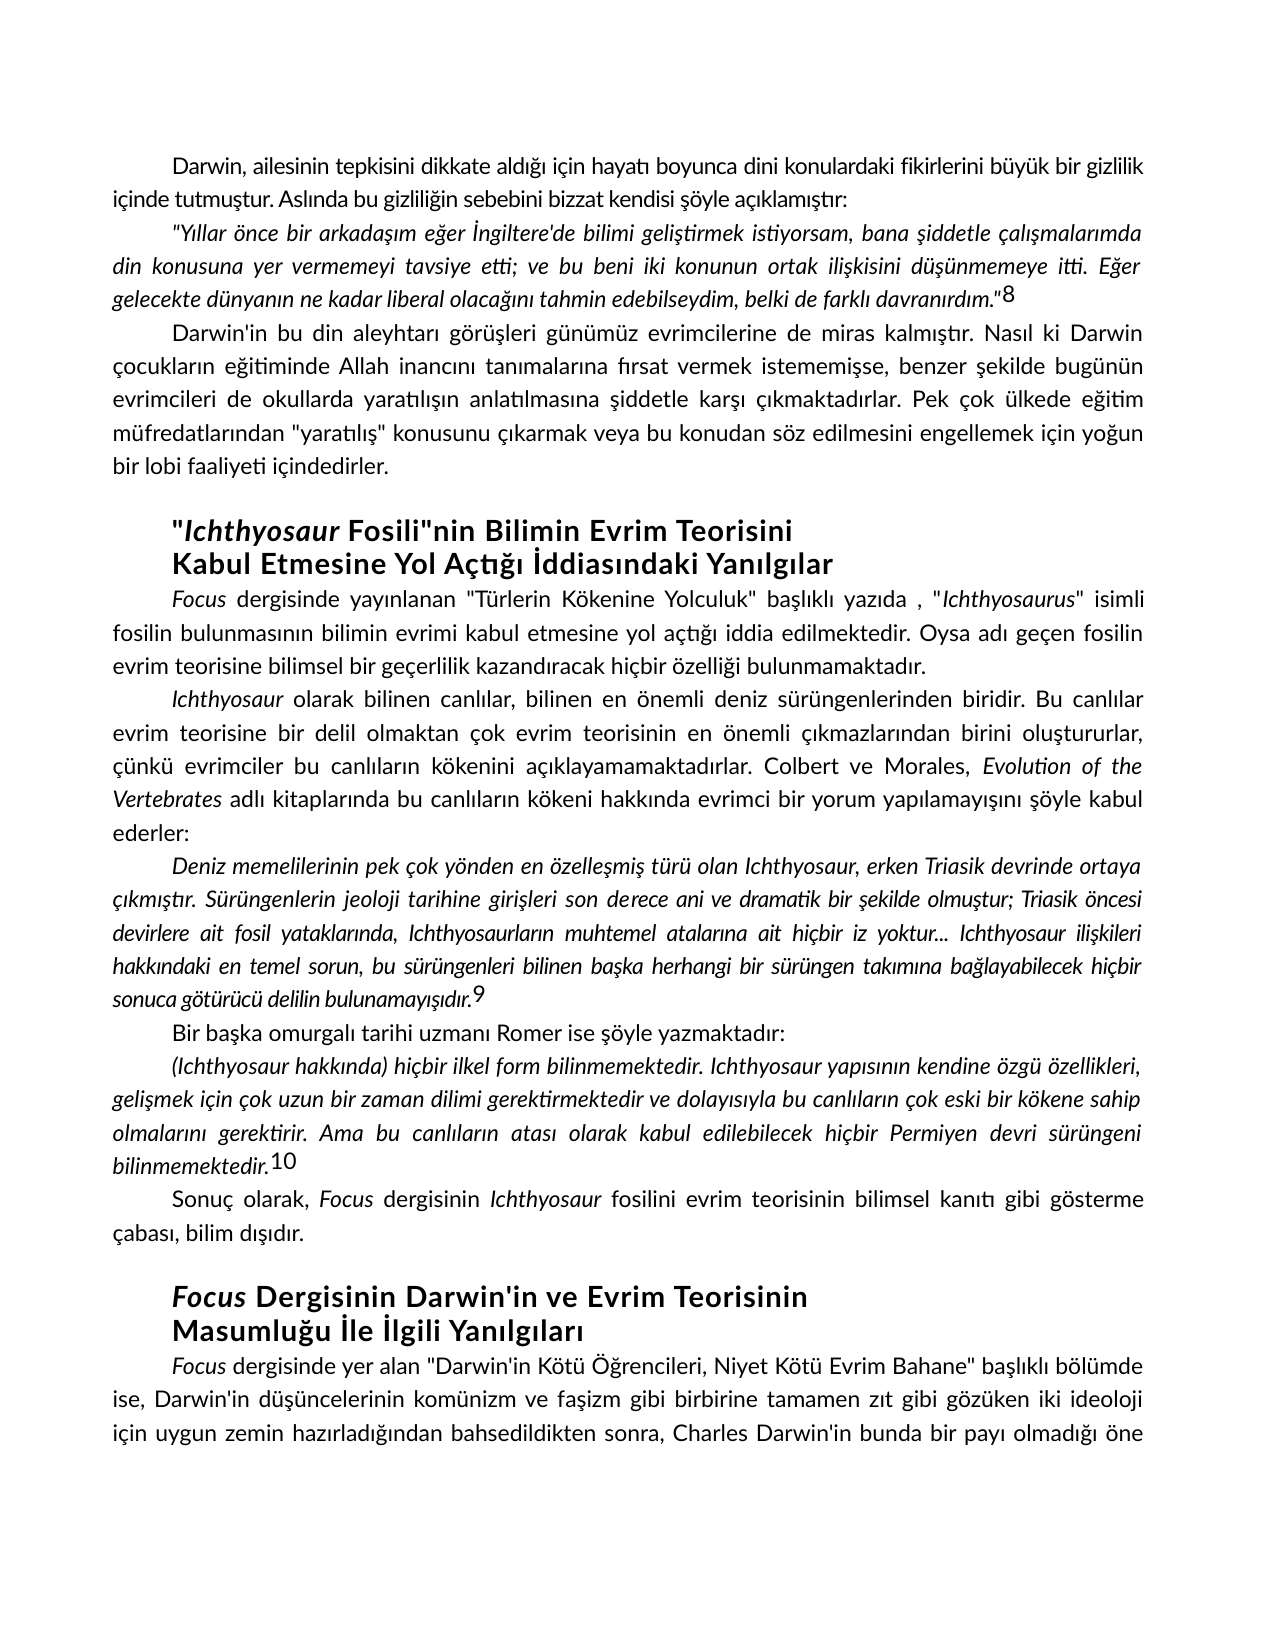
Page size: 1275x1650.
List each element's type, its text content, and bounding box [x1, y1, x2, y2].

text Ichthyosaur olarak bilinen canlılar, bilinen en önemli deniz sürüngenlerinden biridir. Bu canlılar evrim teorisine bir delil olmaktan çok evrim teorisinin en önemli çıkmazlarından birini oluştururlar, çünkü evrimciler bu canlıların kökenini açıklayamamaktadırlar. Colbert ve Morales, Evolution of the Vertebrates adlı kitaplarında bu canlıların kökeni hakkında evrimci bir yorum yapılamayışını şöyle kabul ederler: [112, 681, 1145, 848]
text Bir başka omurgalı tarihi uzmanı Romer ise şöyle yazmaktadır: [112, 1014, 1145, 1048]
text Focus Dergisinin Darwin'in ve Evrim Teorisinin [112, 1281, 1145, 1314]
text Kabul Etmesine Yol Açtığı İddiasındaki Yanılgılar [112, 548, 1145, 581]
text (Ichthyosaur hakkında) hiçbir ilkel form bilinmemektedir. Ichthyosaur yapısının kendine özgü özellikleri, gelişmek için çok uzun bir zaman dilimi gerektirmektedir ve dolayısıyla bu canlıların çok eski bir kökene sahip olmalarını gerektirir. Ama bu canlıların atası olarak kabul edilebilecek hiçbir Permiyen devri sürüngeni bilinmemektedir.10 [112, 1048, 1145, 1181]
text "Ichthyosaur Fosili"nin Bilimin Evrim Teorisini [112, 514, 1145, 548]
text Darwin'in bu din aleyhtarı görüşleri günümüz evrimcilerine de miras kalmıştır. Nasıl ki Darwin çocukların eğitiminde Allah inancını tanımalarına fırsat vermek istememişse, benzer şekilde bugünün evrimcileri de okullarda yaratılışın anlatılmasına şiddetle karşı çıkmaktadırlar. Pek çok ülkede eğitim müfredatlarından "yaratılış" konusunu çıkarmak veya bu konudan söz edilmesini engellemek için yoğun bir lobi faaliyeti içindedirler. [112, 314, 1145, 481]
text "Yıllar önce bir arkadaşım eğer İngiltere'de bilimi geliştirmek istiyorsam, bana şiddetle çalışmalarımda din konusuna yer vermemeyi tavsiye etti; ve bu beni iki konunun ortak ilişkisini düşünmemeye itti. Eğer gelecekte dünyanın ne kadar liberal olacağını tahmin edebilseydim, belki de farklı davranırdım."8 [112, 214, 1145, 314]
text Masumluğu İle İlgili Yanılgıları [112, 1314, 1145, 1348]
text Darwin, ailesinin tepkisini dikkate aldığı için hayatı boyunca dini konulardaki fikirlerini büyük bir gizlilik içinde tutmuştur. Aslında bu gizliliğin sebebini bizzat kendisi şöyle açıklamıştır: [112, 148, 1145, 214]
text Sonuç olarak, Focus dergisinin Ichthyosaur fosilini evrim teorisinin bilimsel kanıtı gibi gösterme çabası, bilim dışıdır. [112, 1181, 1145, 1248]
text Deniz memelilerinin pek çok yönden en özelleşmiş türü olan Ichthyosaur, erken Triasik devrinde ortaya çıkmıştır. Sürüngenlerin jeoloji tarihine girişleri son derece ani ve dramatik bir şekilde olmuştur; Triasik öncesi devirlere ait fosil yataklarında, Ichthyosaurların muhtemel atalarına ait hiçbir iz yoktur... Ichthyosaur ilişkileri hakkındaki en temel sorun, bu sürüngenleri bilinen başka herhangi bir sürüngen takımına bağlayabilecek hiçbir sonuca götürücü delilin bulunamayışıdır.9 [112, 848, 1145, 1014]
text Focus dergisinde yer alan "Darwin'in Kötü Öğrencileri, Niyet Kötü Evrim Bahane" başlıklı bölümde ise, Darwin'in düşüncelerinin komünizm ve faşizm gibi birbirine tamamen zıt gibi gözüken iki ideoloji için uygun zemin hazırladığından bahsedildikten sonra, Charles Darwin'in bunda bir payı olmadığı öne [112, 1348, 1145, 1448]
text Focus dergisinde yayınlanan "Türlerin Kökenine Yolculuk" başlıklı yazıda , "Ichthyosaurus" isimli fosilin bulunmasının bilimin evrimi kabul etmesine yol açtığı iddia edilmektedir. Oysa adı geçen fosilin evrim teorisine bilimsel bir geçerlilik kazandıracak hiçbir özelliği bulunmamaktadır. [112, 581, 1145, 681]
